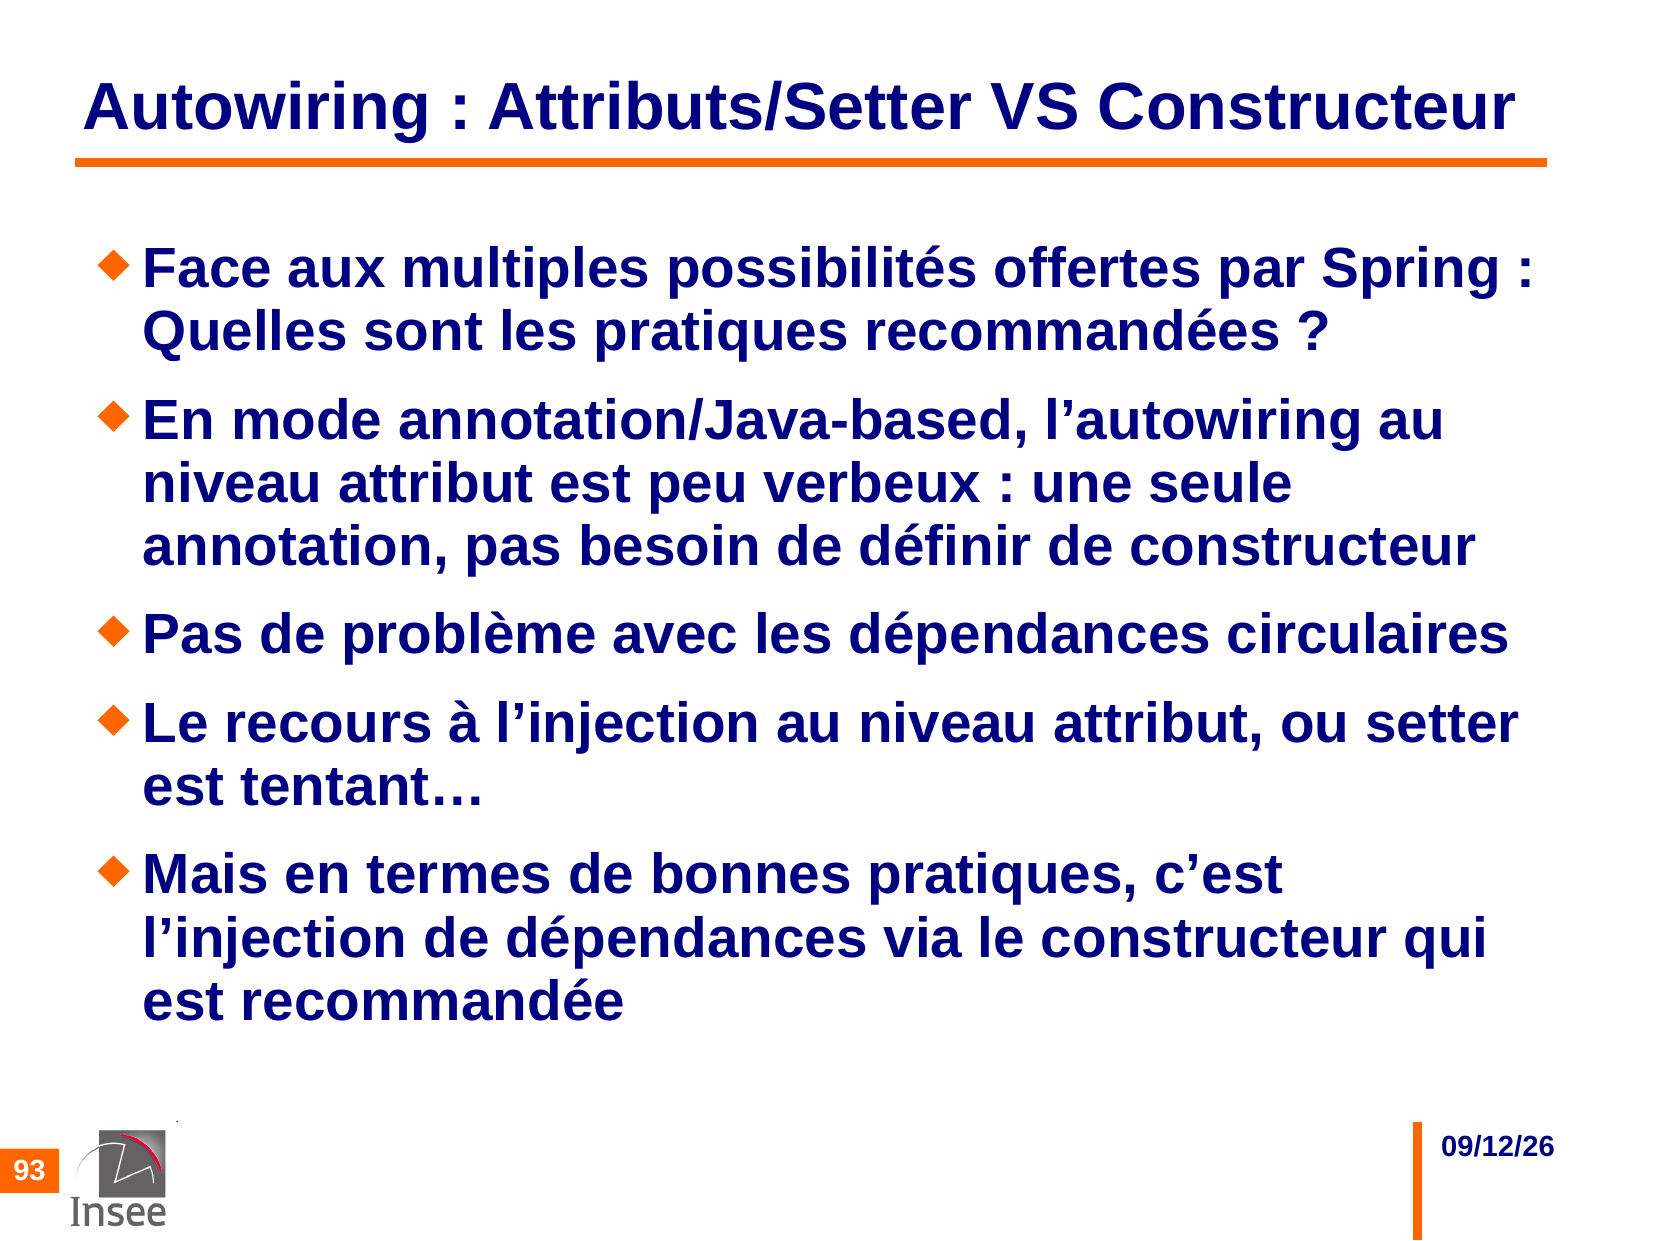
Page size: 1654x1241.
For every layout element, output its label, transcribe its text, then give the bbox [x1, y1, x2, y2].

title Autowiring : Attributs/Setter VS Constructeur [82, 49, 1619, 163]
picture [62, 1121, 178, 1241]
list Face aux multiples possibilités offertes par Spring : Quelles sont les pratiques recommandées ? En mode annotation/Java-based, l’autowiring au niveau attribut est peu verbeux : une seule annotation, pas besoin de définir de constructeur Pas de problème avec les dépendances circulaires Le recours à l’injection au niveau attribut, ou setter est tentant… Mais en termes de bonnes pratiques, c’est l’injection de dépendances via le constructeur qui est recommandée [82, 236, 1548, 1087]
